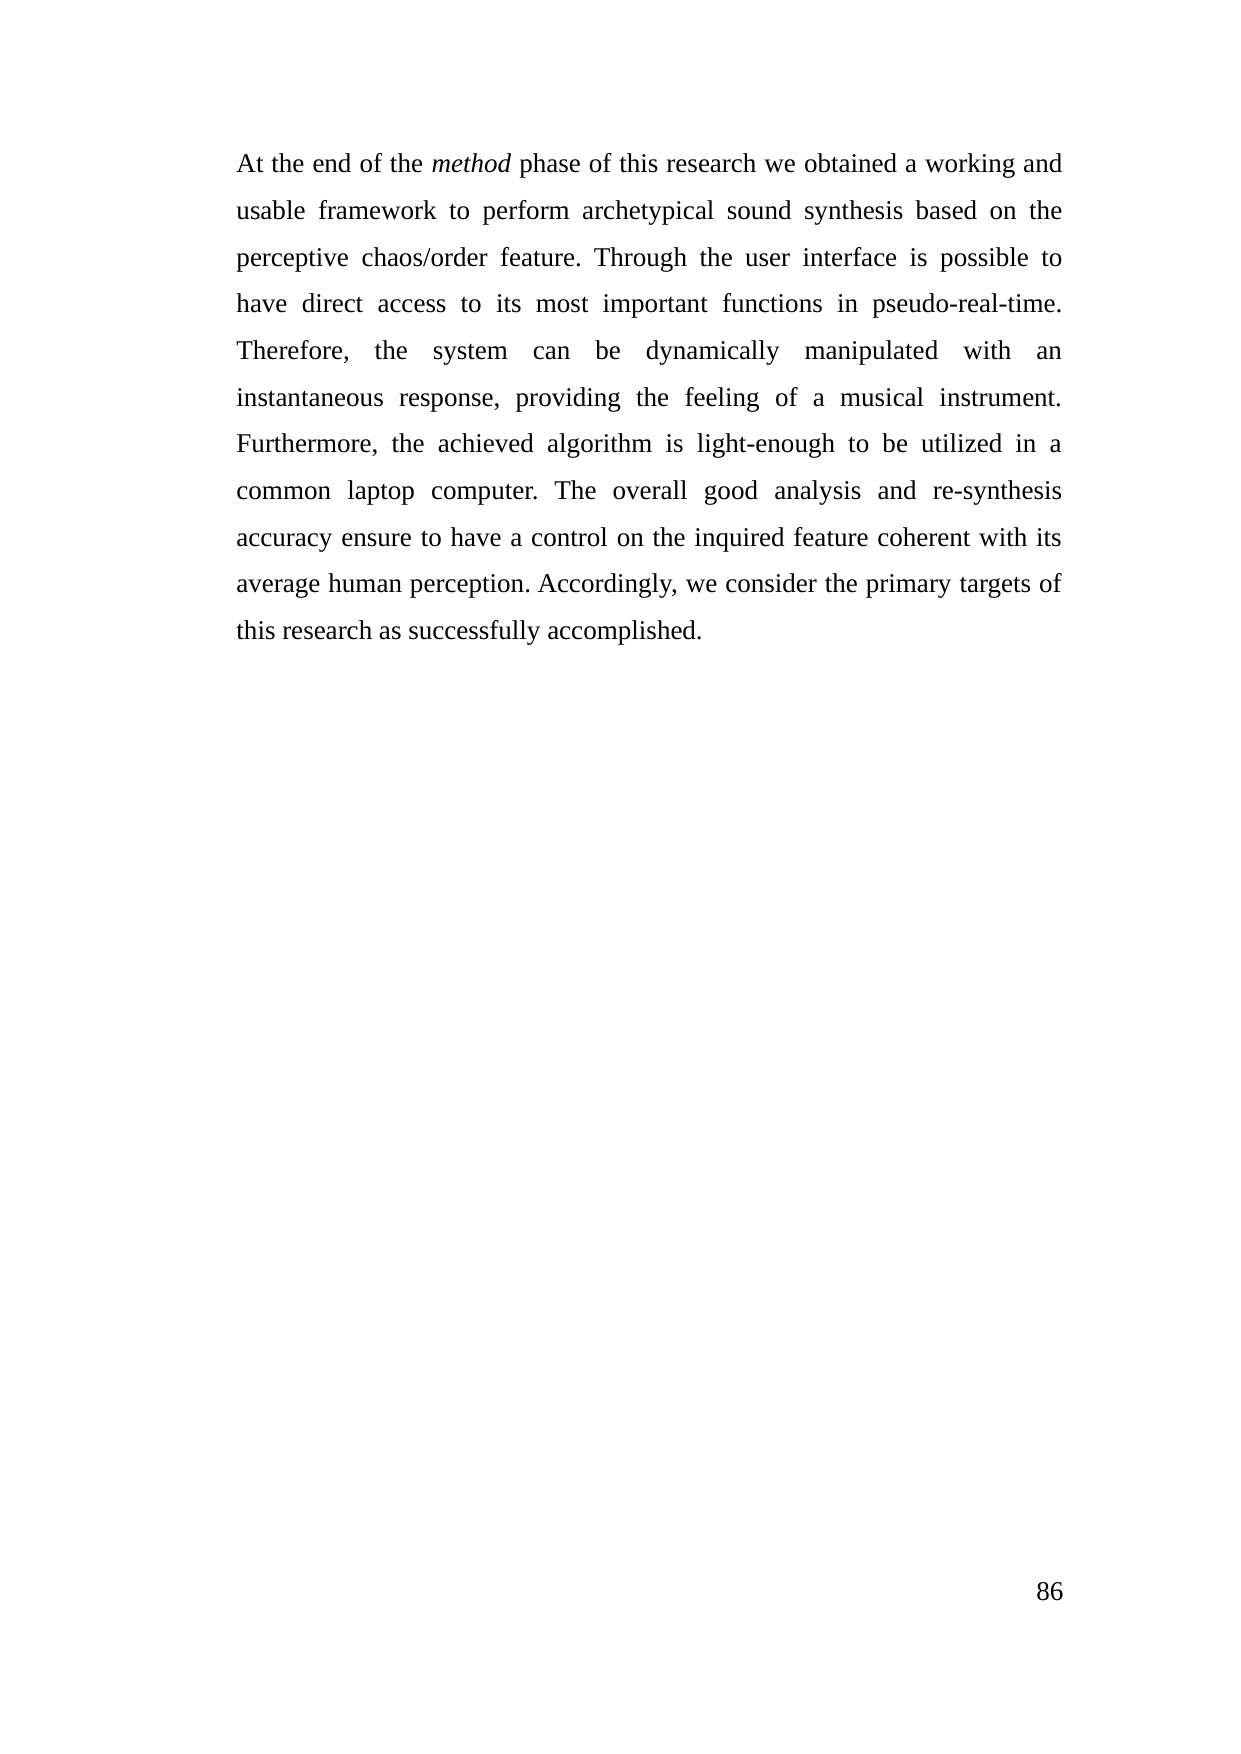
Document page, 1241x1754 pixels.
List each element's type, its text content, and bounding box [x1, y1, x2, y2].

text At the end of the method phase of this research we obtained a working and usable framework to perform archetypical sound synthesis based on the perceptive chaos/order feature. Through the user interface is possible to have direct access to its most important functions in pseudo-real-time. Therefore, the system can be dynamically manipulated with an instantaneous response, providing the feeling of a musical instrument. Furthermore, the achieved algorithm is light-enough to be utilized in a common laptop computer. The overall good analysis and re-synthesis accuracy ensure to have a control on the inquired feature coherent with its average human perception. Accordingly, we consider the primary targets of this research as successfully accomplished. [236, 148, 1063, 645]
